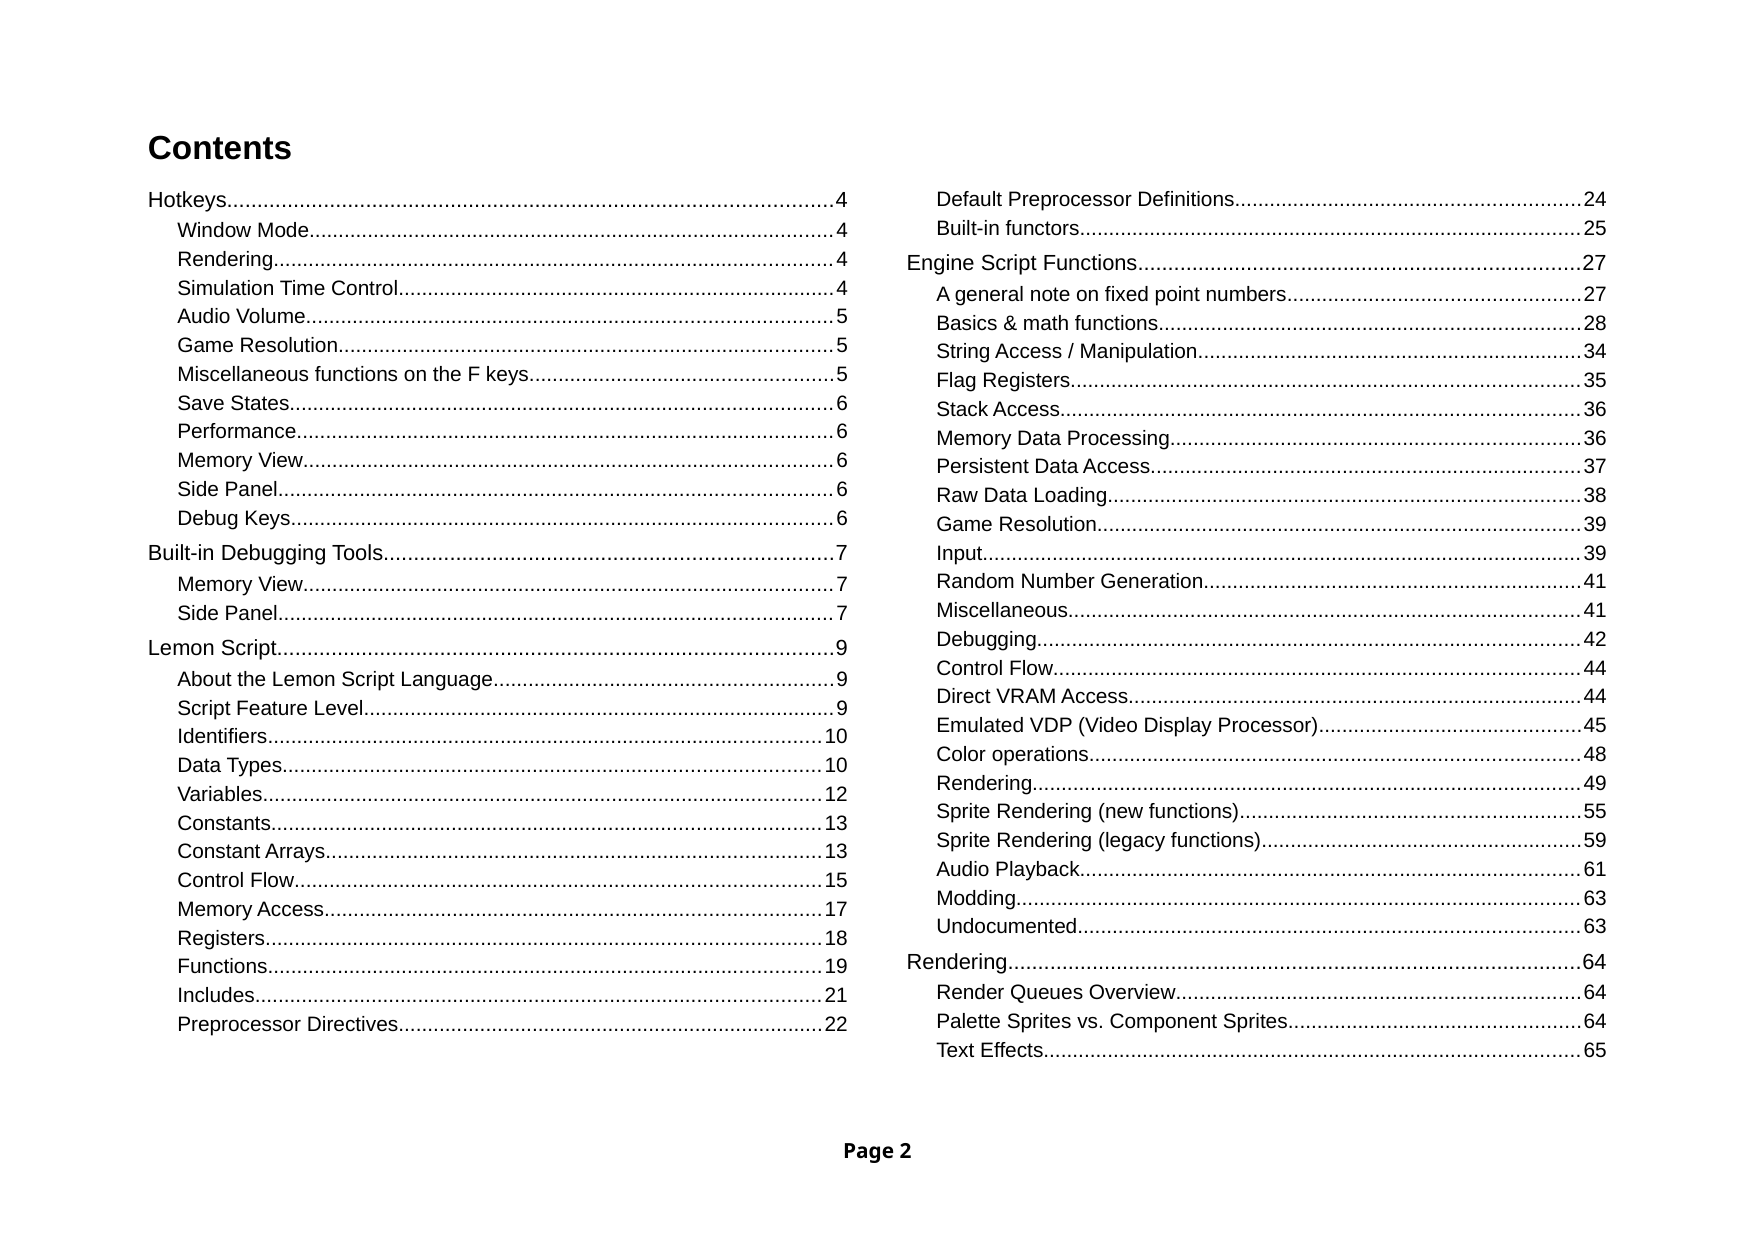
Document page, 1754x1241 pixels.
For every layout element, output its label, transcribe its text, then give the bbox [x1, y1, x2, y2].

text Random Number Generation 41 [936, 569, 1606, 593]
text Stack Access 36 [936, 397, 1606, 421]
text Default Preprocessor Definitions 24 [936, 187, 1606, 211]
text Simulation Time Control 4 [177, 276, 847, 299]
text Rendering 49 [936, 770, 1606, 794]
text A general note on fixed point numbers 27 [936, 282, 1606, 306]
text Constant Arrays 13 [177, 839, 847, 863]
text Render Queues Overview 64 [936, 980, 1606, 1004]
text Hotkeys 4 [148, 187, 847, 212]
text Memory View 6 [177, 448, 847, 472]
text Basics & math functions 28 [936, 310, 1606, 334]
text Modding 63 [936, 885, 1606, 909]
text Window Mode 4 [177, 218, 847, 242]
text String Access / Manipulation 34 [936, 339, 1606, 363]
text Control Flow 15 [177, 868, 847, 892]
text Engine Script Functions 27 [906, 250, 1606, 275]
text Includes 21 [177, 983, 847, 1007]
text Identifiers 10 [177, 724, 847, 748]
text Text Effects 65 [936, 1038, 1606, 1062]
text Audio Playback 61 [936, 857, 1606, 881]
text Built-in functors 25 [936, 215, 1606, 239]
text Direct VRAM Access 44 [936, 684, 1606, 708]
text Game Resolution 5 [177, 333, 847, 357]
text Preprocessor Directives 22 [177, 1012, 847, 1036]
text Color operations 48 [936, 742, 1606, 766]
text Persistent Data Access 37 [936, 454, 1606, 478]
text Audio Volume 5 [177, 304, 847, 328]
text Script Feature Level 9 [177, 695, 847, 719]
text Lemon Script 9 [148, 635, 847, 660]
text Sprite Rendering (new functions) 55 [936, 799, 1606, 823]
text Memory Data Processing 36 [936, 425, 1606, 449]
text Variables 12 [177, 782, 847, 806]
text Registers 18 [177, 925, 847, 949]
text Side Panel 6 [177, 477, 847, 501]
text Built-in Debugging Tools 7 [148, 540, 847, 566]
text About the Lemon Script Language 9 [177, 667, 847, 691]
text Debugging 42 [936, 627, 1606, 651]
text Functions 19 [177, 954, 847, 978]
text Emulated VDP (Video Display Processor) 45 [936, 713, 1606, 737]
text Save States 6 [177, 391, 847, 414]
text Memory Access 17 [177, 897, 847, 921]
text Miscellaneous 41 [936, 598, 1606, 622]
text Undocumented 63 [936, 914, 1606, 938]
text Rendering 64 [906, 949, 1606, 974]
text Debug Keys 6 [177, 506, 847, 529]
text Miscellaneous functions on the F keys 5 [177, 362, 847, 386]
text Raw Data Loading 38 [936, 483, 1606, 507]
text Side Panel 7 [177, 601, 847, 624]
text Input 39 [936, 540, 1606, 564]
text Data Types 10 [177, 753, 847, 777]
subtitle Contents [148, 128, 1606, 167]
text Performance 6 [177, 419, 847, 443]
text Palette Sprites vs. Component Sprites 64 [936, 1009, 1606, 1033]
text Sprite Rendering (legacy functions) 59 [936, 828, 1606, 852]
text Constants 13 [177, 810, 847, 834]
text Control Flow 44 [936, 655, 1606, 679]
text Game Resolution 39 [936, 512, 1606, 536]
text Rendering 4 [177, 247, 847, 271]
text Flag Registers 35 [936, 368, 1606, 392]
text Memory View 7 [177, 572, 847, 596]
